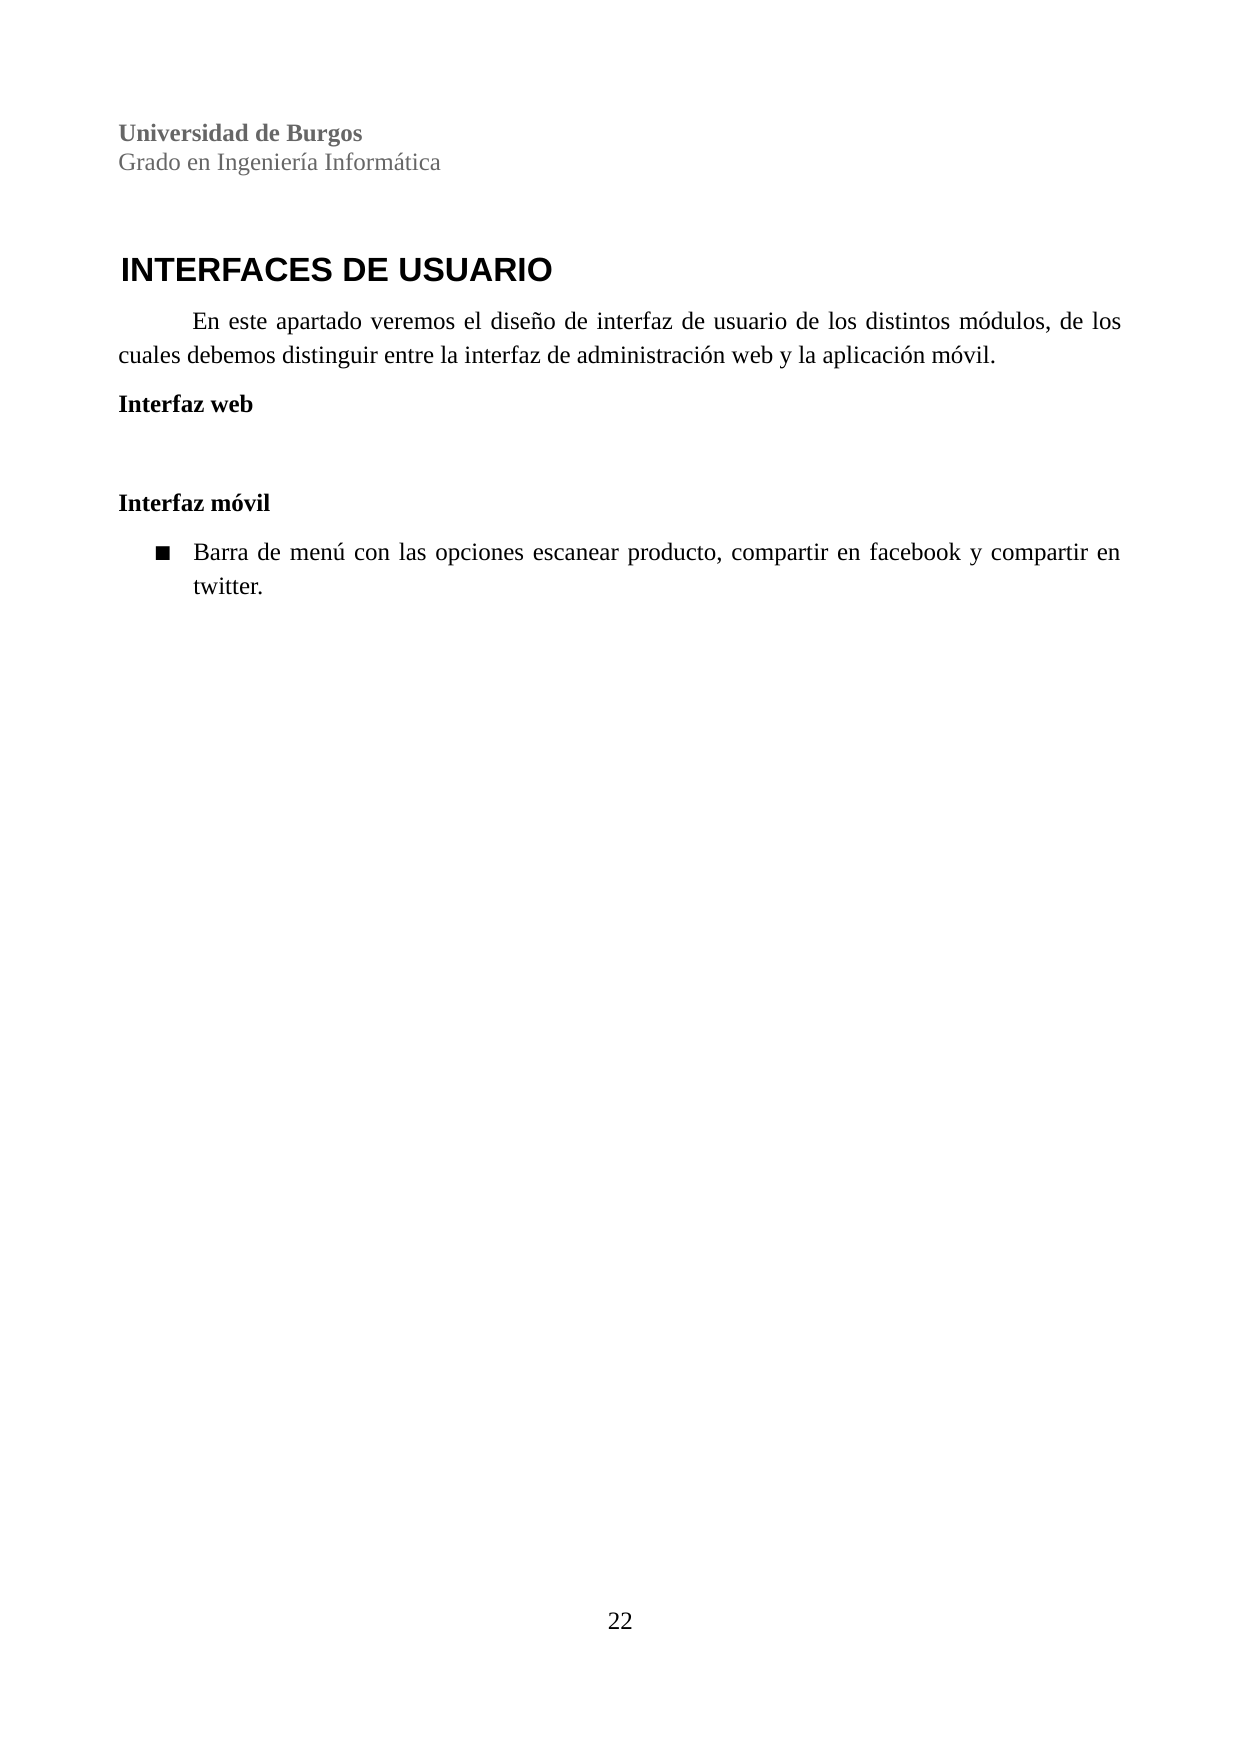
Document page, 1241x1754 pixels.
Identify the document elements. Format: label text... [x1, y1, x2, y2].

text Interfaz web [118, 389, 1122, 418]
list Barra de menú con las opciones escanear producto, compartir en facebook y compartir en twitter. [156, 537, 1122, 600]
text En este apartado veremos el diseño de interfaz de usuario de los distintos módulos, de los cuales debemos distinguir entre la interfaz de administración web y la aplicación móvil. [118, 306, 1122, 369]
text Interfaz móvil [118, 488, 1122, 516]
subtitle INTERFACES DE USUARIO [121, 234, 1122, 294]
